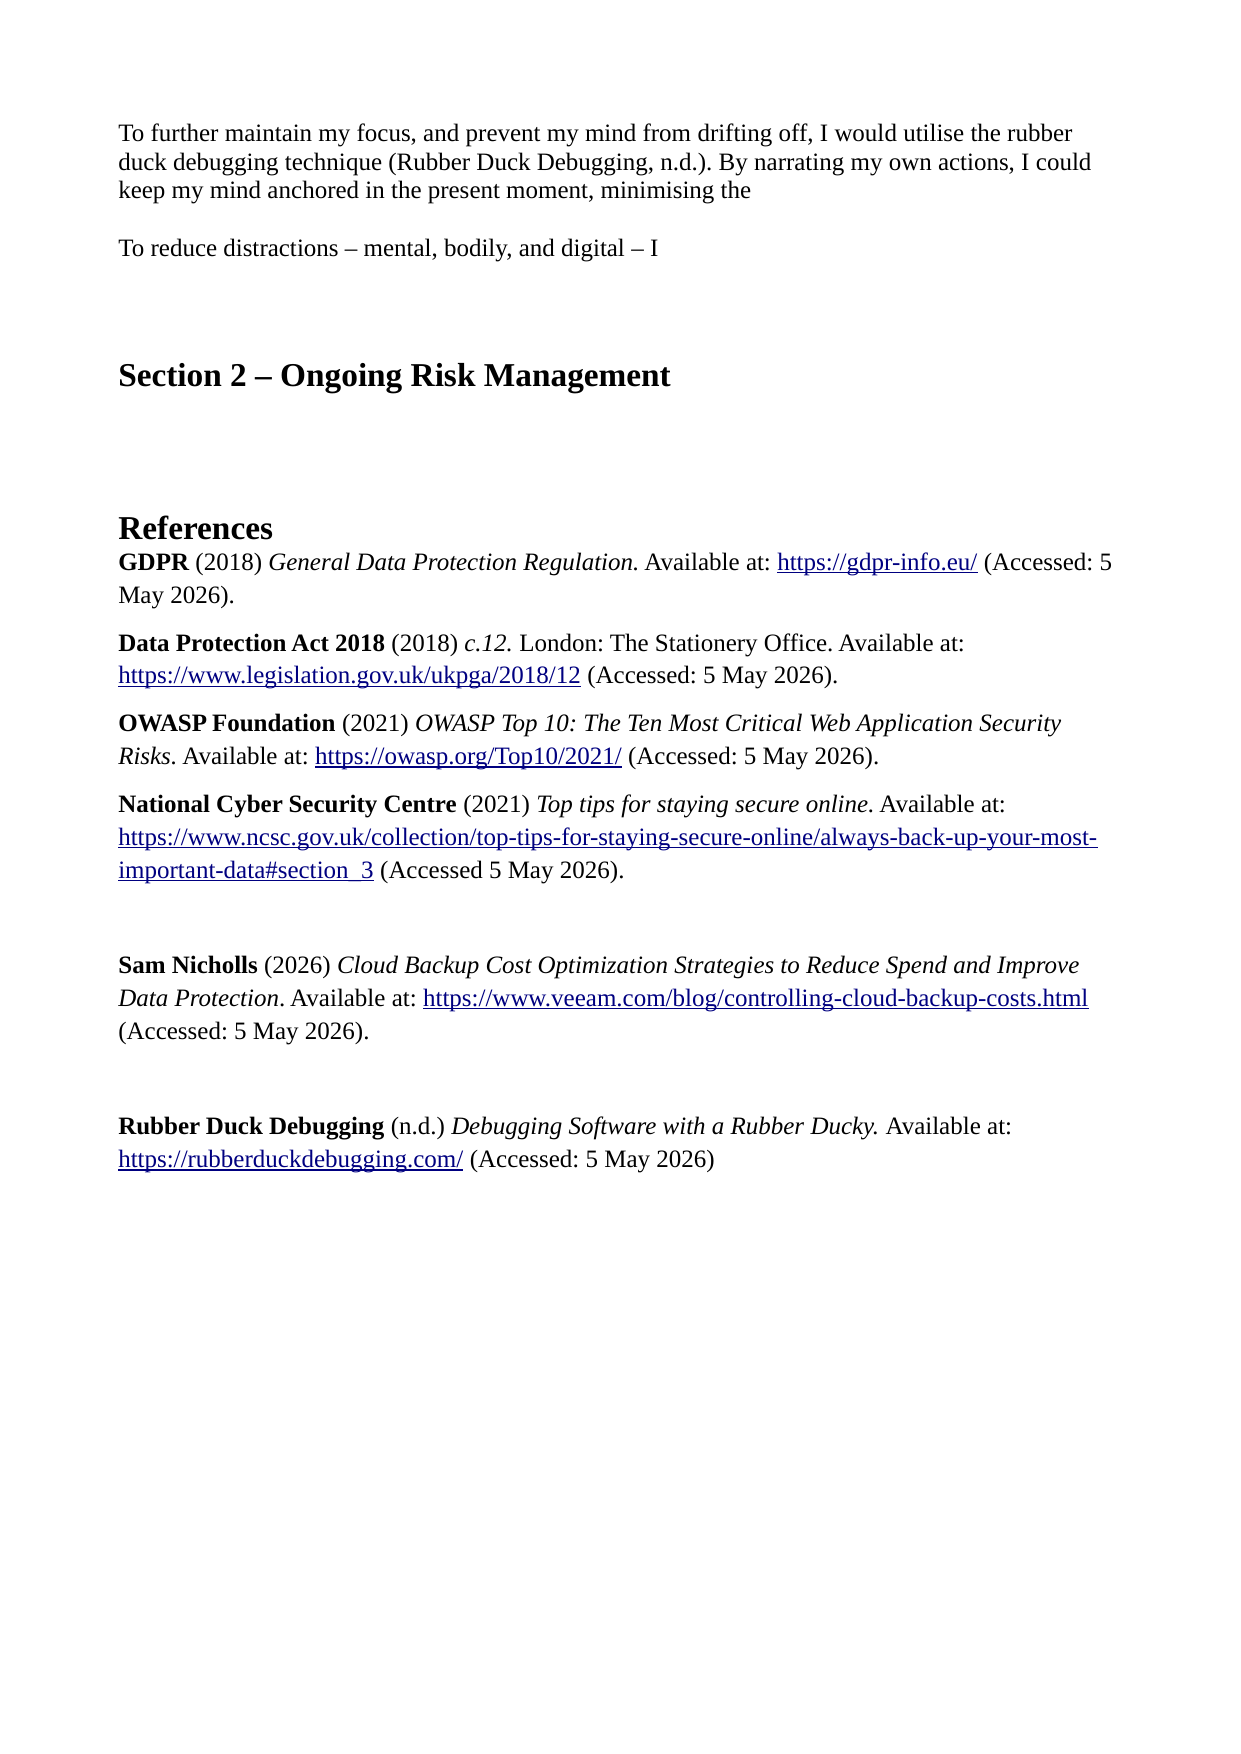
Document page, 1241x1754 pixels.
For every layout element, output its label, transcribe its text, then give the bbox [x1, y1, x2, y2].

text To reduce distractions – mental, bodily, and digital – I [118, 233, 1122, 262]
text References [118, 509, 1122, 547]
text National Cyber Security Centre (2021) Top tips for staying secure online. Available at: https://www.ncsc.gov.uk/collection/top-tips-for-staying-secure-online/always-back-up-your-most-important-data#section_3 (Accessed 5 May 2026). [118, 789, 1122, 884]
text Rubber Duck Debugging (n.d.) Debugging Software with a Rubber Ducky. Available at: https://rubberduckdebugging.com/ (Accessed: 5 May 2026) [118, 1111, 1122, 1173]
text To further maintain my focus, and prevent my mind from drifting off, I would utilise the rubber duck debugging technique (Rubber Duck Debugging, n.d.). By narrating my own actions, I could keep my mind anchored in the present moment, minimising the [118, 118, 1122, 204]
text Data Protection Act 2018 (2018) c.12. London: The Stationery Office. Available at: https://www.legislation.gov.uk/ukpga/2018/12 (Accessed: 5 May 2026). [118, 628, 1122, 689]
text Section 2 – Ongoing Risk Management [118, 355, 1122, 394]
text GDPR (2018) General Data Protection Regulation. Available at: https://gdpr-info.eu/ (Accessed: 5 May 2026). [118, 547, 1122, 609]
text OWASP Foundation (2021) OWASP Top 10: The Ten Most Critical Web Application Security Risks. Available at: https://owasp.org/Top10/2021/ (Accessed: 5 May 2026). [118, 708, 1122, 770]
text Sam Nicholls (2026) Cloud Backup Cost Optimization Strategies to Reduce Spend and Improve Data Protection. Available at: https://www.veeam.com/blog/controlling-cloud-backup-costs.html (Accessed: 5 May 2026). [118, 950, 1122, 1045]
